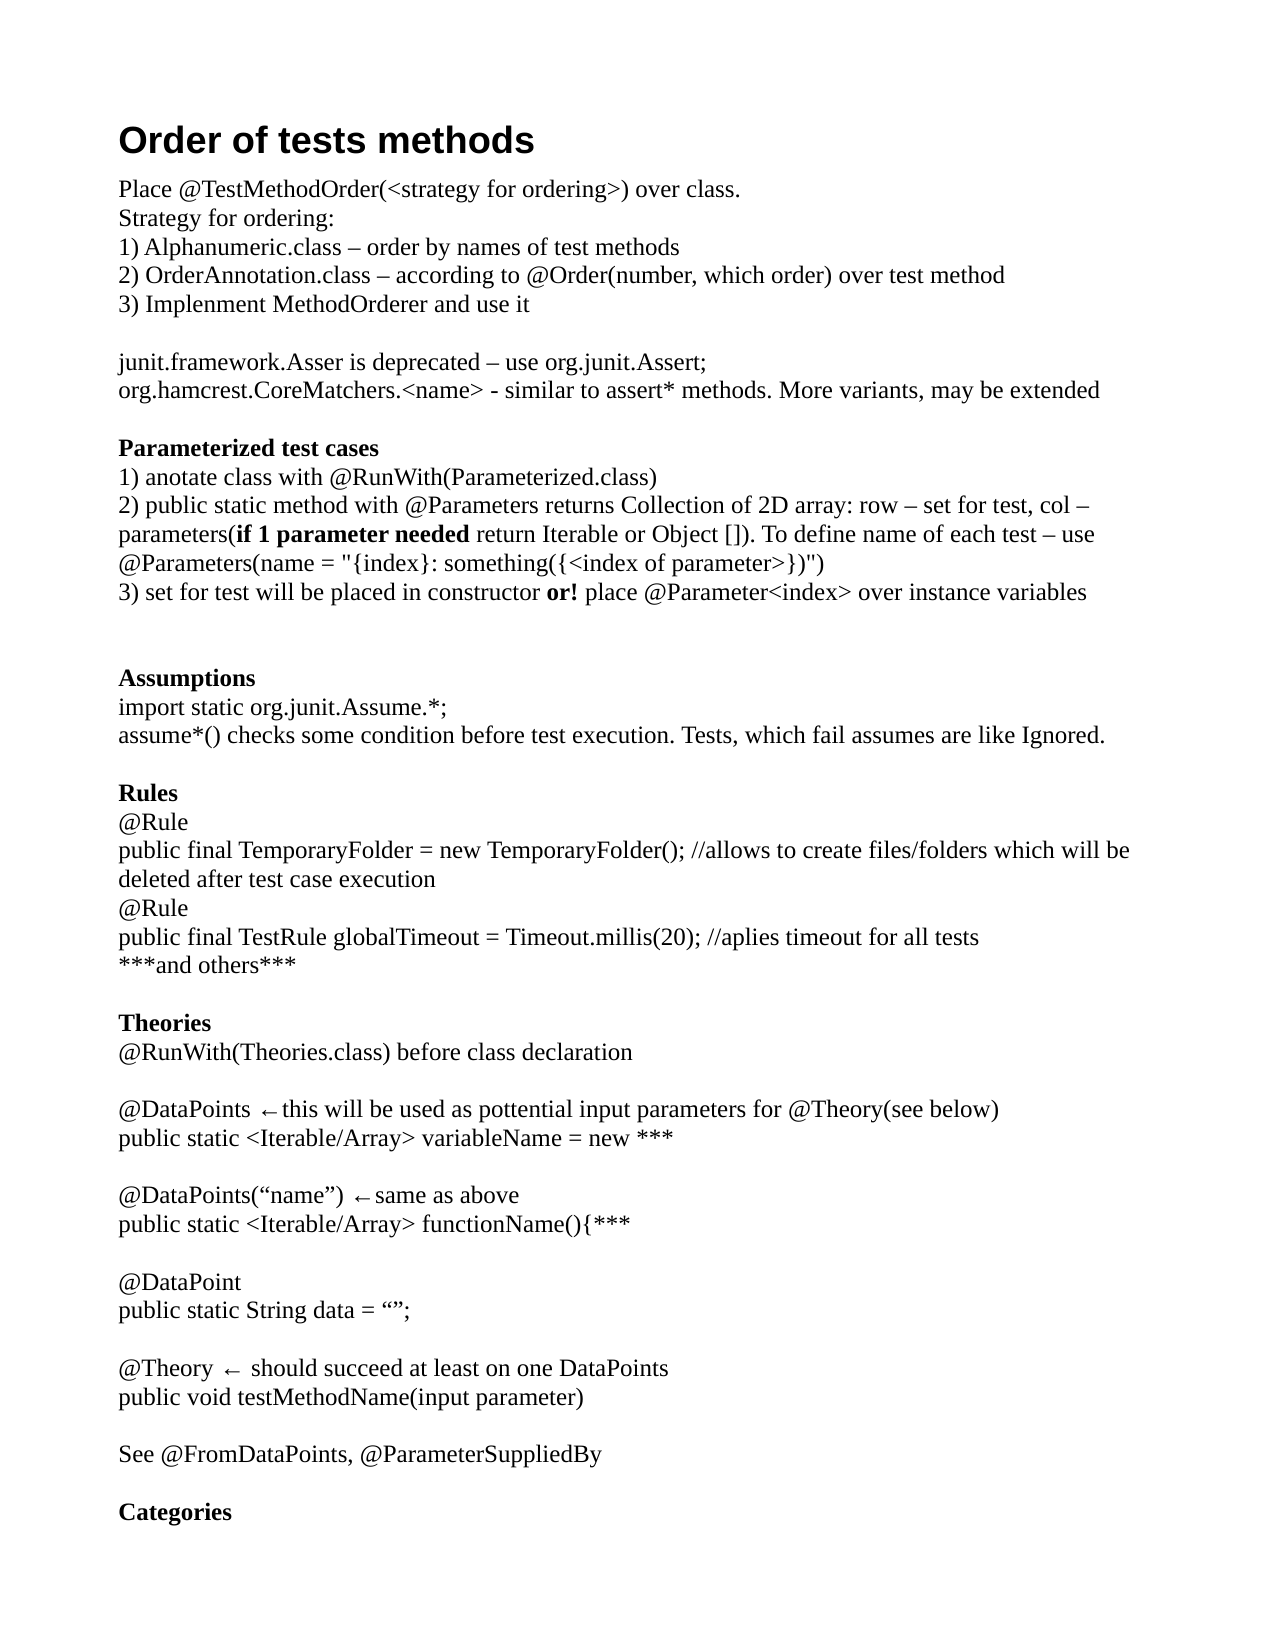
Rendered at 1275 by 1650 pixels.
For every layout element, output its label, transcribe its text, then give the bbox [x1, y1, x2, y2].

text Theories [118, 1008, 1157, 1037]
text Parameterized test cases [118, 433, 1157, 462]
text @Rule [118, 807, 1157, 836]
text 1) anotate class with @RunWith(Parameterized.class) [118, 462, 1157, 491]
text @Rule [118, 893, 1157, 922]
text Strategy for ordering: [118, 203, 1157, 232]
text See @FromDataPoints, @ParameterSuppliedBy [118, 1439, 1157, 1468]
text Assumptions [118, 663, 1157, 692]
text @RunWith(Theories.class) before class declaration [118, 1037, 1157, 1066]
text public static String data = “”; [118, 1296, 1157, 1324]
text org.hamcrest.CoreMatchers.<name> - similar to assert* methods. More variants, may be extended [118, 376, 1157, 404]
text junit.framework.Asser is deprecated – use org.junit.Assert; [118, 347, 1157, 376]
text public static <Iterable/Array> variableName = new *** [118, 1123, 1157, 1152]
text @DataPoint [118, 1267, 1157, 1296]
text Place @TestMethodOrder(<strategy for ordering>) over class. [118, 174, 1157, 203]
text public void testMethodName(input parameter) [118, 1382, 1157, 1411]
text @DataPoints ←this will be used as pottential input parameters for @Theory(see below) [118, 1094, 1157, 1123]
text 3) set for test will be placed in constructor or! place @Parameter<index> over instance variables [118, 577, 1157, 606]
text Rules [118, 778, 1157, 807]
text @Theory ← should succeed at least on one DataPoints [118, 1353, 1157, 1382]
text 1) Alphanumeric.class – order by names of test methods [118, 232, 1157, 261]
text public final TemporaryFolder = new TemporaryFolder(); //allows to create files/folders which will be deleted after test case execution [118, 836, 1157, 893]
text @DataPoints(“name”) ←same as above [118, 1181, 1157, 1209]
text public final TestRule globalTimeout = Timeout.millis(20); //aplies timeout for all tests [118, 922, 1157, 951]
text assume*() checks some condition before test execution. Tests, which fail assumes are like Ignored. [118, 721, 1157, 749]
text import static org.junit.Assume.*; [118, 692, 1157, 721]
text public static <Iterable/Array> functionName(){*** [118, 1209, 1157, 1238]
text ***and others*** [118, 951, 1157, 979]
text 2) OrderAnnotation.class – according to @Order(number, which order) over test method [118, 261, 1157, 289]
text 2) public static method with @Parameters returns Collection of 2D array: row – set for test, col – parameters(if 1 parameter needed return Iterable or Object []). To define name of each test – use @Parameters(name = "{index}: something({<index of parameter>})") [118, 491, 1157, 577]
text 3) Implenment MethodOrderer and use it [118, 289, 1157, 318]
subtitle Order of tests methods [118, 118, 1157, 162]
text Categories [118, 1497, 1157, 1526]
